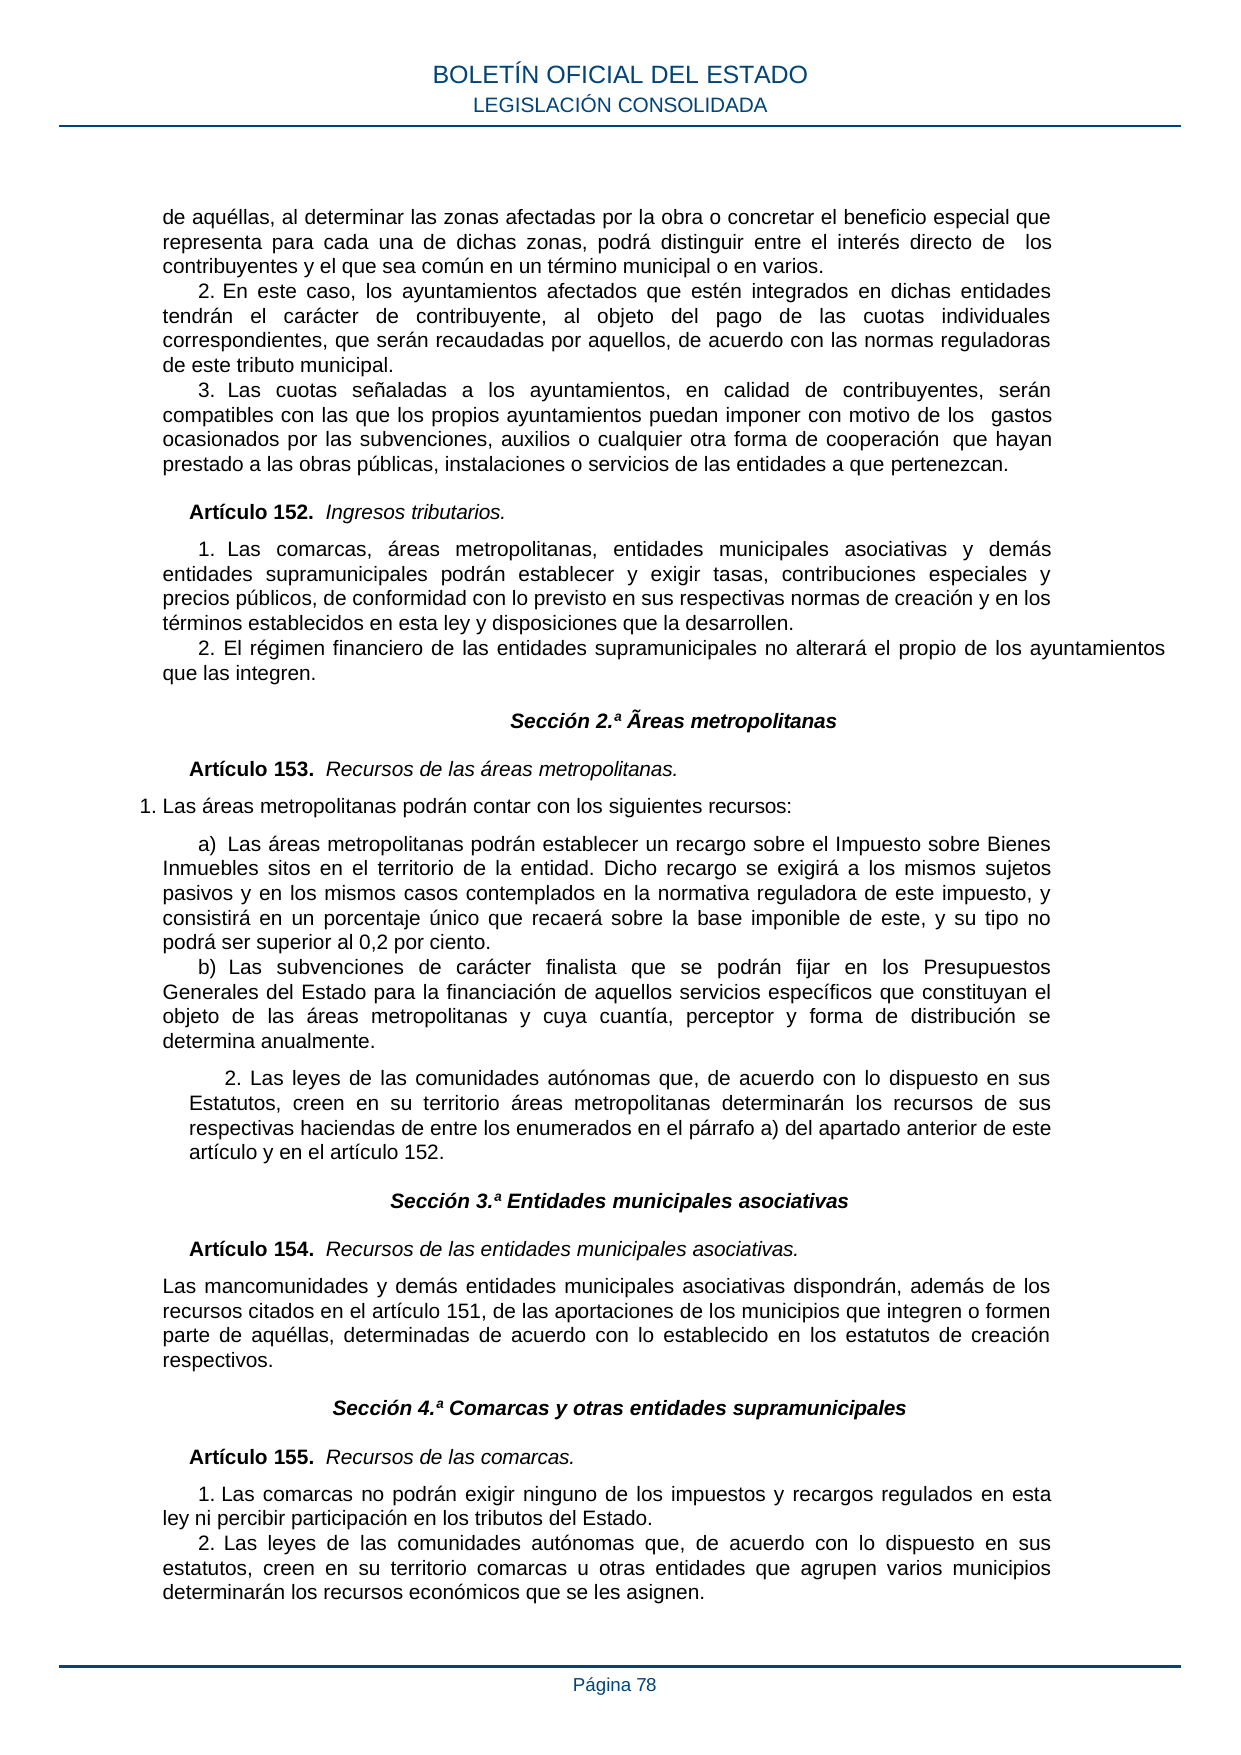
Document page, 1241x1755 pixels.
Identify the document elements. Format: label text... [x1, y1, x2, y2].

list Las leyes de las comunidades autónomas que, de acuerdo con lo dispuesto en sus Estatutos, creen en su territorio áreas metropolitanas determinarán los recursos de sus respectivas haciendas de entre los enumerados en el párrafo a) del apartado anterior de este artículo y en el artículo 152. [189, 1066, 1052, 1164]
text Artículo 155. Recursos de las comarcas. [189, 1445, 1167, 1469]
list El régimen financiero de las entidades supramunicipales no alterará el propio de los ayuntamientos que las integren. [162, 636, 1167, 684]
list Las comarcas no podrán exigir ninguno de los impuestos y recargos regulados en esta ley ni percibir participación en los tributos del Estado. [162, 1482, 1052, 1530]
subtitle Sección 2.ª Ãreas metropolitanas [182, 709, 1167, 733]
list Las áreas metropolitanas podrán contar con los siguientes recursos: [139, 794, 1167, 818]
subtitle Sección 4.ª Comarcas y otras entidades supramunicipales [182, 1396, 1058, 1420]
text Artículo 153. Recursos de las áreas metropolitanas. [189, 757, 1167, 781]
list Las leyes de las comunidades autónomas que, de acuerdo con lo dispuesto en sus estatutos, creen en su territorio comarcas u otras entidades que agrupen varios municipios determinarán los recursos económicos que se les asignen. [162, 1531, 1052, 1604]
text de aquéllas, al determinar las zonas afectadas por la obra o concretar el beneficio especial que representa para cada una de dichas zonas, podrá distinguir entre el interés directo de los contribuyentes y el que sea común en un término municipal o en varios. [162, 205, 1052, 278]
list Las áreas metropolitanas podrán establecer un recargo sobre el Impuesto sobre Bienes Inmuebles sitos en el territorio de la entidad. Dicho recargo se exigirá a los mismos sujetos pasivos y en los mismos casos contemplados en la normativa reguladora de este impuesto, y consistirá en un porcentaje único que recaerá sobre la base imponible de este, y su tipo no podrá ser superior al 0,2 por ciento. [162, 832, 1052, 954]
list En este caso, los ayuntamientos afectados que estén integrados en dichas entidades tendrán el carácter de contribuyente, al objeto del pago de las cuotas individuales correspondientes, que serán recaudadas por aquellos, de acuerdo con las normas reguladoras de este tributo municipal. [162, 279, 1052, 377]
list Las cuotas señaladas a los ayuntamientos, en calidad de contribuyentes, serán compatibles con las que los propios ayuntamientos puedan imponer con motivo de los gastos ocasionados por las subvenciones, auxilios o cualquier otra forma de cooperación que hayan prestado a las obras públicas, instalaciones o servicios de las entidades a que pertenezcan. [162, 378, 1052, 476]
text Artículo 154. Recursos de las entidades municipales asociativas. [189, 1237, 1167, 1261]
text Las mancomunidades y demás entidades municipales asociativas dispondrán, además de los recursos citados en el artículo 151, de las aportaciones de los municipios que integren o formen parte de aquéllas, determinadas de acuerdo con lo establecido en los estatutos de creación respectivos. [162, 1274, 1052, 1372]
text Artículo 152. Ingresos tributarios. [189, 500, 1167, 524]
subtitle Sección 3.ª Entidades municipales asociativas [182, 1188, 1058, 1212]
list Las comarcas, áreas metropolitanas, entidades municipales asociativas y demás entidades supramunicipales podrán establecer y exigir tasas, contribuciones especiales y precios públicos, de conformidad con lo previsto en sus respectivas normas de creación y en los términos establecidos en esta ley y disposiciones que la desarrollen. [162, 537, 1052, 635]
list Las subvenciones de carácter finalista que se podrán fijar en los Presupuestos Generales del Estado para la financiación de aquellos servicios específicos que constituyan el objeto de las áreas metropolitanas y cuya cuantía, perceptor y forma de distribución se determina anualmente. [162, 955, 1052, 1053]
